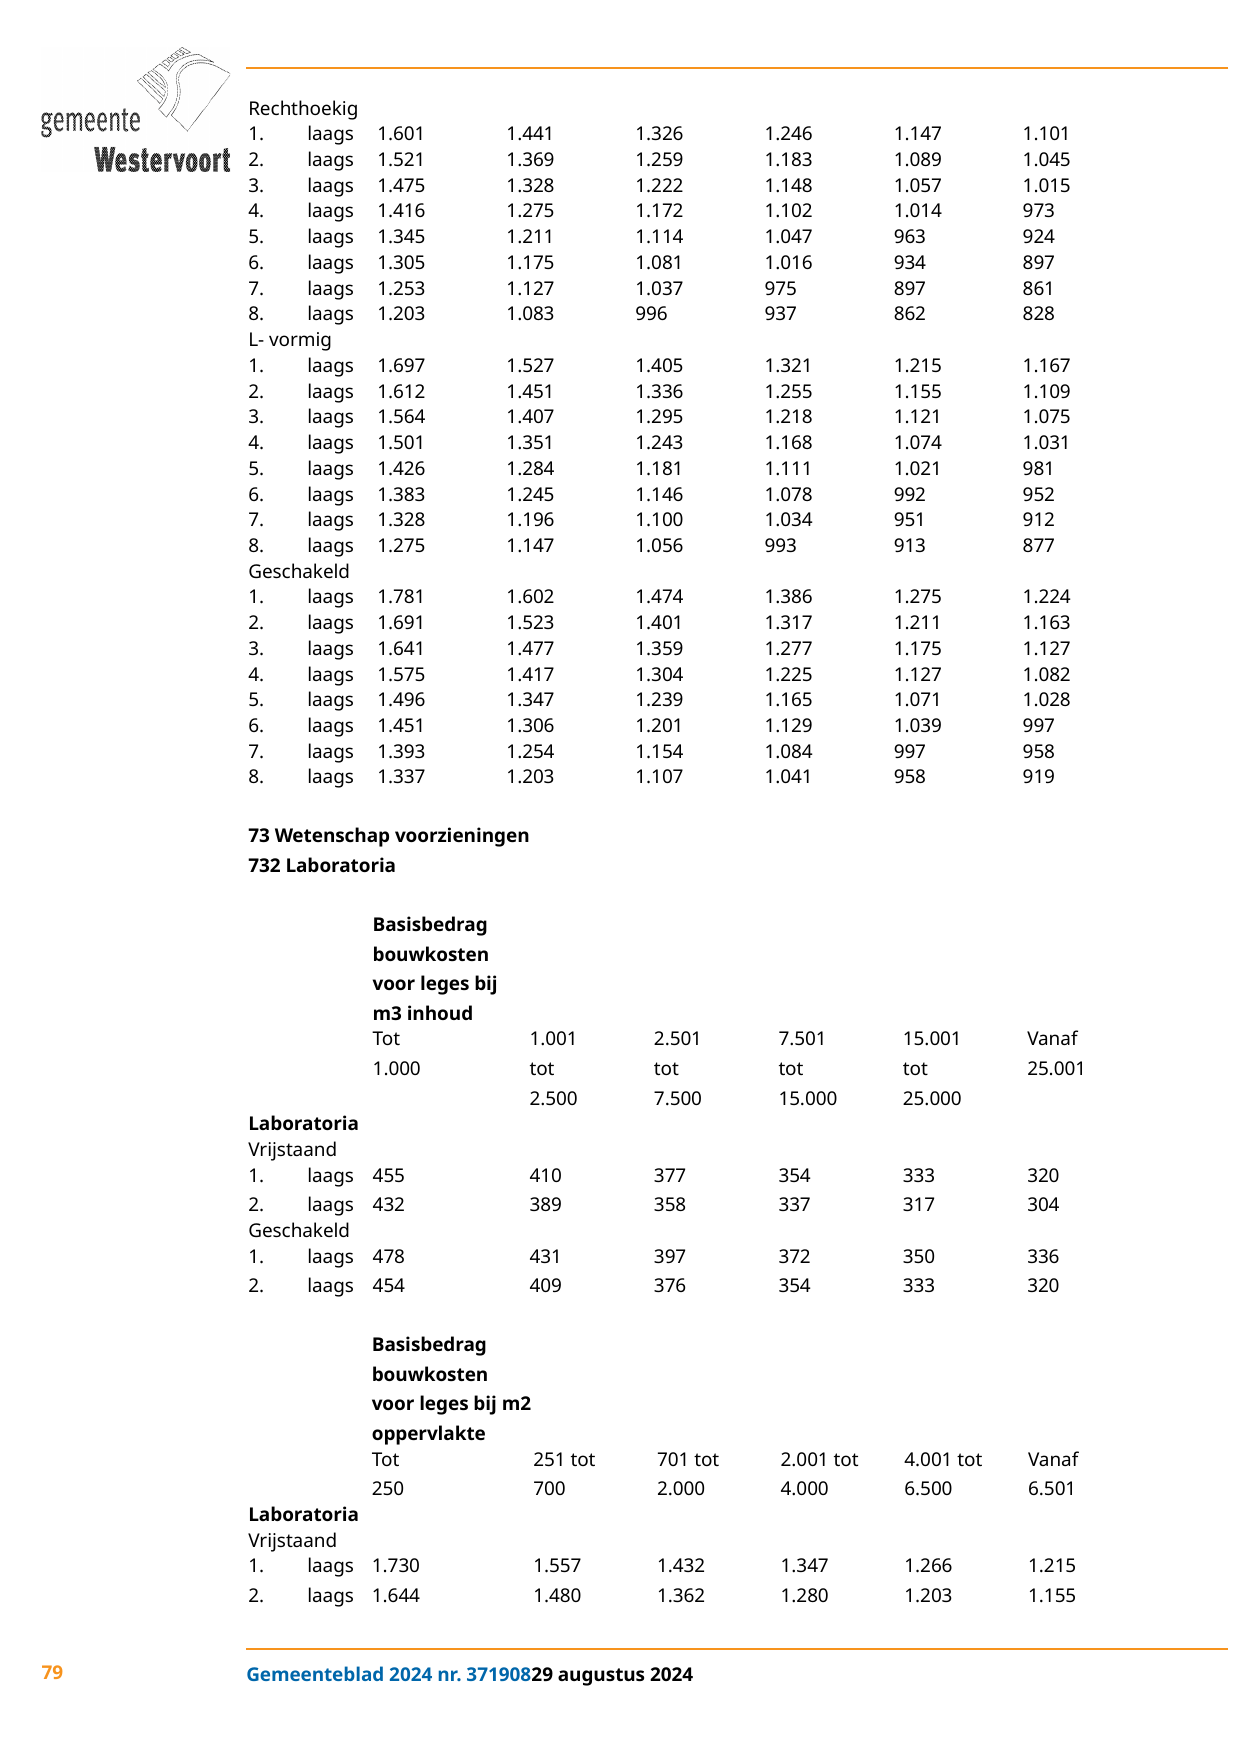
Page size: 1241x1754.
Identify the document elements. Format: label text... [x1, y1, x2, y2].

table_cell 1.083 [506, 301, 635, 326]
table_cell 1.383 [377, 481, 506, 506]
table_cell 1.328 [377, 506, 506, 532]
table_cell Geschakeld [248, 1217, 372, 1243]
table_cell 1.496 [377, 687, 506, 712]
table_cell laags [248, 172, 377, 198]
table_cell 1.304 [635, 661, 764, 687]
table_cell 1.175 [506, 249, 635, 275]
table_cell 981 [1023, 455, 1152, 481]
table_cell 1.057 [894, 172, 1022, 198]
table_cell [894, 326, 1022, 352]
table_cell 897 [1023, 249, 1152, 275]
table_cell [1027, 1136, 1152, 1162]
table_cell laags [248, 301, 377, 326]
table_cell 1.089 [894, 146, 1022, 172]
table_cell 992 [894, 481, 1022, 506]
table_cell 1.432 1.362 [657, 1553, 780, 1608]
table_cell 1.575 [377, 661, 506, 687]
table_cell [654, 1111, 778, 1136]
table_cell 1.347 [506, 687, 635, 712]
table_cell 1.225 [764, 661, 893, 687]
table_cell 1.047 [764, 224, 893, 249]
table_cell 993 [764, 532, 893, 558]
table_cell Geschakeld [248, 558, 377, 584]
table_cell 1.100 [635, 506, 764, 532]
table_cell laags [248, 506, 377, 532]
table_cell [248, 1026, 372, 1111]
table_cell 1.602 [506, 584, 635, 609]
table_cell 1.224 [1023, 584, 1152, 609]
table_cell 1.407 [506, 404, 635, 429]
table_cell 1.127 [1023, 635, 1152, 661]
table_cell 937 [764, 301, 893, 326]
table_cell laags [248, 275, 377, 301]
table_cell [377, 95, 506, 121]
table_cell 1.730 1.644 [372, 1553, 533, 1608]
table_cell 1.416 [377, 198, 506, 223]
table_cell [373, 1111, 529, 1136]
table_cell 1.147 [506, 532, 635, 558]
table_cell 336 320 [1027, 1243, 1152, 1298]
table_cell 1.266 1.203 [904, 1553, 1028, 1608]
table_cell 1.082 [1023, 661, 1152, 687]
table_cell 1.345 [377, 224, 506, 249]
table_cell 1.127 [894, 661, 1022, 687]
table_cell 1.015 [1023, 172, 1152, 198]
table_cell 1.031 [1023, 429, 1152, 455]
table_cell laags [248, 532, 377, 558]
table_cell 1.121 [894, 404, 1022, 429]
table_cell 1.401 [635, 609, 764, 635]
table_cell [506, 558, 635, 584]
table_cell 1.347 1.280 [780, 1553, 904, 1608]
table_cell 377 358 [654, 1162, 778, 1217]
table_cell laags [248, 609, 377, 635]
table_cell 1.045 [1023, 146, 1152, 172]
table_cell Laboratoria [248, 1111, 372, 1136]
table_cell 1.393 [377, 738, 506, 764]
table_cell 1.014 [894, 198, 1022, 223]
table_cell [373, 1217, 529, 1243]
table_cell [377, 558, 506, 584]
table_cell 1.037 [635, 275, 764, 301]
table_cell 1.203 [506, 764, 635, 789]
table_cell 1.317 [764, 609, 893, 635]
table_cell [506, 95, 635, 121]
table_cell [1027, 1111, 1152, 1136]
table_cell 1.127 [506, 275, 635, 301]
table_cell laags [248, 738, 377, 764]
table_cell 1.211 [506, 224, 635, 249]
table_cell L- vormig [248, 326, 377, 352]
table_cell laags [248, 455, 377, 481]
table_cell 1.041 [764, 764, 893, 789]
table_cell 1.275 [894, 584, 1022, 609]
table_cell 1.175 [894, 635, 1022, 661]
table_cell laags [248, 198, 377, 223]
table_cell 828 [1023, 301, 1152, 326]
table_cell 1.109 [1023, 378, 1152, 403]
table_cell 1.081 [635, 249, 764, 275]
table_cell 1.328 [506, 172, 635, 198]
table_cell 455 432 [373, 1162, 529, 1217]
table_cell 1.326 [635, 121, 764, 146]
table_cell 1.147 [894, 121, 1022, 146]
table_cell 1.641 [377, 635, 506, 661]
table_header Basisbedrag bouwkosten voor leges bij m3 inhoud [373, 911, 529, 1026]
table_cell laags [248, 712, 377, 738]
table_cell 973 [1023, 198, 1152, 223]
table_cell 1.259 [635, 146, 764, 172]
table_cell 1.501 [377, 429, 506, 455]
table_cell 1.001 tot 2.500 [529, 1026, 654, 1111]
table_cell 1.168 [764, 429, 893, 455]
table_cell 1.612 [377, 378, 506, 403]
table_cell 861 [1023, 275, 1152, 301]
table_cell laags laags [248, 1243, 372, 1298]
table_cell 333 317 [903, 1162, 1027, 1217]
table_cell laags [248, 764, 377, 789]
table_cell 15.001 tot 25.000 [903, 1026, 1027, 1111]
table_cell 1.039 [894, 712, 1022, 738]
table_cell 1.074 [894, 429, 1022, 455]
table_cell 951 [894, 506, 1022, 532]
table_cell 1.527 [506, 352, 635, 378]
table_cell [764, 326, 893, 352]
table_cell 1.084 [764, 738, 893, 764]
table_cell Vanaf 25.001 [1027, 1026, 1152, 1111]
table_cell 1.034 [764, 506, 893, 532]
table_cell 1.601 [377, 121, 506, 146]
table_cell 1.201 [635, 712, 764, 738]
table_cell 1.337 [377, 764, 506, 789]
table_cell laags laags [248, 1162, 372, 1217]
table_cell 1.111 [764, 455, 893, 481]
table_cell Vanaf 6.501 [1028, 1446, 1152, 1501]
table_cell 1.211 [894, 609, 1022, 635]
table_cell 1.172 [635, 198, 764, 223]
table_cell laags [248, 661, 377, 687]
table_cell [1028, 1501, 1152, 1527]
table_cell 1.295 [635, 404, 764, 429]
table_cell Vrijstaand [248, 1527, 372, 1552]
table_cell [533, 1501, 657, 1527]
table_cell 1.245 [506, 481, 635, 506]
table_cell 1.218 [764, 404, 893, 429]
table_cell 2.501 tot 7.500 [654, 1026, 778, 1111]
table_cell 1.275 [377, 532, 506, 558]
table_cell 1.222 [635, 172, 764, 198]
table_cell 1.475 [377, 172, 506, 198]
table_cell laags [248, 121, 377, 146]
table_cell 320 304 [1027, 1162, 1152, 1217]
table_cell [903, 1111, 1027, 1136]
table_cell 912 [1023, 506, 1152, 532]
table_cell laags [248, 429, 377, 455]
table_cell 1.016 [764, 249, 893, 275]
table_cell [1027, 1217, 1152, 1243]
table_cell 1.196 [506, 506, 635, 532]
table_cell 1.255 [764, 378, 893, 403]
table_cell 1.451 [377, 712, 506, 738]
table_cell [529, 1217, 654, 1243]
table_cell 350 333 [903, 1243, 1027, 1298]
table_cell [506, 326, 635, 352]
table_cell 1.114 [635, 224, 764, 249]
table_cell [894, 558, 1022, 584]
table_cell 1.474 [635, 584, 764, 609]
table_cell laags [248, 584, 377, 609]
table_cell 1.305 [377, 249, 506, 275]
table_cell 1.203 [377, 301, 506, 326]
table_cell 1.254 [506, 738, 635, 764]
table_cell 251 tot 700 [533, 1446, 657, 1501]
table_cell [778, 1217, 903, 1243]
table_cell 1.155 [894, 378, 1022, 403]
table_cell 952 [1023, 481, 1152, 506]
table_cell 1.523 [506, 609, 635, 635]
table_cell laags [248, 378, 377, 403]
table_cell 1.071 [894, 687, 1022, 712]
table_cell 924 [1023, 224, 1152, 249]
table_cell 478 454 [373, 1243, 529, 1298]
table_cell 7.501 tot 15.000 [778, 1026, 903, 1111]
table_cell 1.163 [1023, 609, 1152, 635]
table_header [248, 911, 372, 1026]
table_cell 372 354 [778, 1243, 903, 1298]
table_cell [1023, 95, 1152, 121]
table_cell [529, 1111, 654, 1136]
table_cell 1.167 [1023, 352, 1152, 378]
table_cell laags [248, 146, 377, 172]
table_cell Tot 250 [372, 1446, 533, 1501]
table_cell 996 [635, 301, 764, 326]
table_cell 1.369 [506, 146, 635, 172]
table_cell [904, 1501, 1028, 1527]
table_cell [635, 558, 764, 584]
table_cell [248, 1446, 372, 1501]
table_cell laags [248, 404, 377, 429]
table_cell laags [248, 224, 377, 249]
table_cell 1.183 [764, 146, 893, 172]
table_cell laags laags [248, 1553, 372, 1608]
table_cell 1.078 [764, 481, 893, 506]
table_cell 963 [894, 224, 1022, 249]
table_cell 397 376 [654, 1243, 778, 1298]
table_cell 1.521 [377, 146, 506, 172]
table_cell [529, 1136, 654, 1162]
table_cell 997 [1023, 712, 1152, 738]
table_cell 1.246 [764, 121, 893, 146]
table_cell 1.154 [635, 738, 764, 764]
table_cell 1.129 [764, 712, 893, 738]
table_cell Tot 1.000 [373, 1026, 529, 1111]
table_cell 1.056 [635, 532, 764, 558]
table_cell 1.102 [764, 198, 893, 223]
table_cell [654, 1136, 778, 1162]
table_cell 1.165 [764, 687, 893, 712]
table_cell [635, 326, 764, 352]
table_cell [780, 1501, 904, 1527]
table_cell 1.275 [506, 198, 635, 223]
table_cell 1.028 [1023, 687, 1152, 712]
table_cell [533, 1527, 657, 1552]
table_cell 354 337 [778, 1162, 903, 1217]
table_cell 1.075 [1023, 404, 1152, 429]
table_cell 1.306 [506, 712, 635, 738]
table_cell [1023, 326, 1152, 352]
table_cell [657, 1501, 780, 1527]
table_cell [635, 95, 764, 121]
table_header [248, 1331, 372, 1446]
table_cell laags [248, 635, 377, 661]
table_cell 2.001 tot 4.000 [780, 1446, 904, 1501]
text 732 Laboratoria [248, 852, 1152, 878]
table_cell laags [248, 249, 377, 275]
table_cell laags [248, 481, 377, 506]
table_cell 1.386 [764, 584, 893, 609]
table_cell laags [248, 687, 377, 712]
table_cell [778, 1136, 903, 1162]
table_cell 701 tot 2.000 [657, 1446, 780, 1501]
table_cell 877 [1023, 532, 1152, 558]
table_cell 958 [894, 764, 1022, 789]
table_cell 431 409 [529, 1243, 654, 1298]
table_cell 1.277 [764, 635, 893, 661]
table_cell 1.426 [377, 455, 506, 481]
text 73 Wetenschap voorzieningen [248, 822, 1152, 848]
table_cell [778, 1111, 903, 1136]
table_cell Laboratoria [248, 1501, 372, 1527]
table_cell Vrijstaand [248, 1136, 372, 1162]
table_cell 4.001 tot 6.500 [904, 1446, 1028, 1501]
table_cell 1.243 [635, 429, 764, 455]
table_cell 1.215 [894, 352, 1022, 378]
table_cell 1.321 [764, 352, 893, 378]
table_cell 1.417 [506, 661, 635, 687]
table_cell 1.107 [635, 764, 764, 789]
table_cell 1.021 [894, 455, 1022, 481]
table_cell [657, 1527, 780, 1552]
table_cell [904, 1527, 1028, 1552]
table_cell 913 [894, 532, 1022, 558]
table_cell 975 [764, 275, 893, 301]
table_cell 410 389 [529, 1162, 654, 1217]
table_cell 1.405 [635, 352, 764, 378]
table_cell [903, 1217, 1027, 1243]
table_cell 1.781 [377, 584, 506, 609]
table_cell 919 [1023, 764, 1152, 789]
table_cell 1.215 1.155 [1028, 1553, 1152, 1608]
table_cell 1.284 [506, 455, 635, 481]
table_cell 1.351 [506, 429, 635, 455]
table_cell [373, 1136, 529, 1162]
table_cell 1.691 [377, 609, 506, 635]
table_cell 862 [894, 301, 1022, 326]
table_cell [1028, 1527, 1152, 1552]
table_cell 1.359 [635, 635, 764, 661]
table_cell 1.557 1.480 [533, 1553, 657, 1608]
table_cell [377, 326, 506, 352]
table_cell [372, 1501, 533, 1527]
table_cell 1.697 [377, 352, 506, 378]
table_cell 1.146 [635, 481, 764, 506]
table_cell Rechthoekig [248, 95, 377, 121]
table_cell 897 [894, 275, 1022, 301]
table_cell 1.239 [635, 687, 764, 712]
table_cell [894, 95, 1022, 121]
table_cell 997 [894, 738, 1022, 764]
table_cell [654, 1217, 778, 1243]
picture [41, 47, 231, 172]
table_cell [372, 1527, 533, 1552]
table_cell 1.441 [506, 121, 635, 146]
table_cell 1.564 [377, 404, 506, 429]
table_cell 1.101 [1023, 121, 1152, 146]
table_cell 1.336 [635, 378, 764, 403]
table_cell 1.253 [377, 275, 506, 301]
table_cell [780, 1527, 904, 1552]
table_cell [1023, 558, 1152, 584]
table_cell 934 [894, 249, 1022, 275]
table_cell 1.477 [506, 635, 635, 661]
table_cell [764, 558, 893, 584]
table_cell laags [248, 352, 377, 378]
table_cell [764, 95, 893, 121]
table_cell 1.181 [635, 455, 764, 481]
table_header Basisbedrag bouwkosten voor leges bij m2 oppervlakte [372, 1331, 533, 1446]
table_cell 1.148 [764, 172, 893, 198]
table_cell 958 [1023, 738, 1152, 764]
table_cell [903, 1136, 1027, 1162]
table_cell 1.451 [506, 378, 635, 403]
